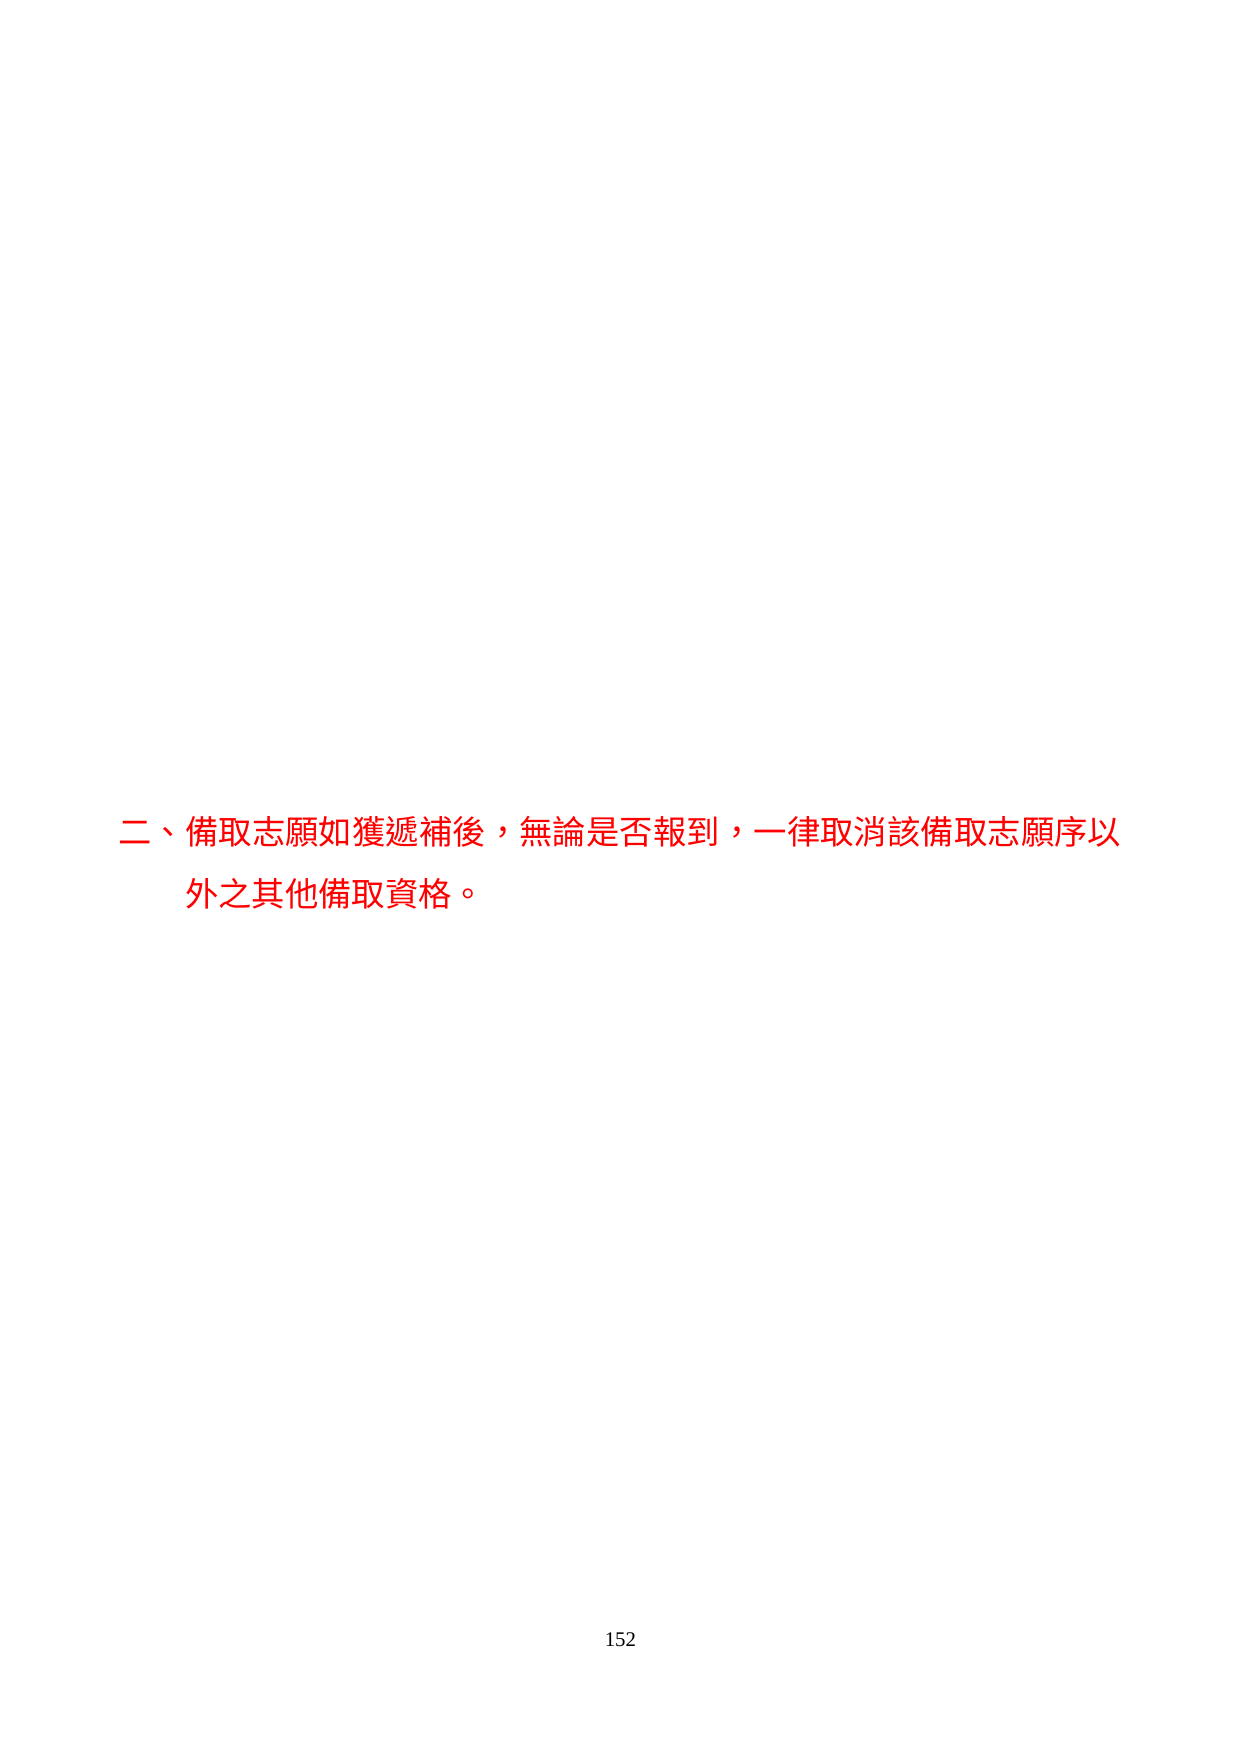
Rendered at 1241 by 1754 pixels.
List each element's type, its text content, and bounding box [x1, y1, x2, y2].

text 二、備取志願如獲遞補後，無論是否報到，一律取消該備取志願序以外之其他備取資格。 [118, 788, 1122, 913]
